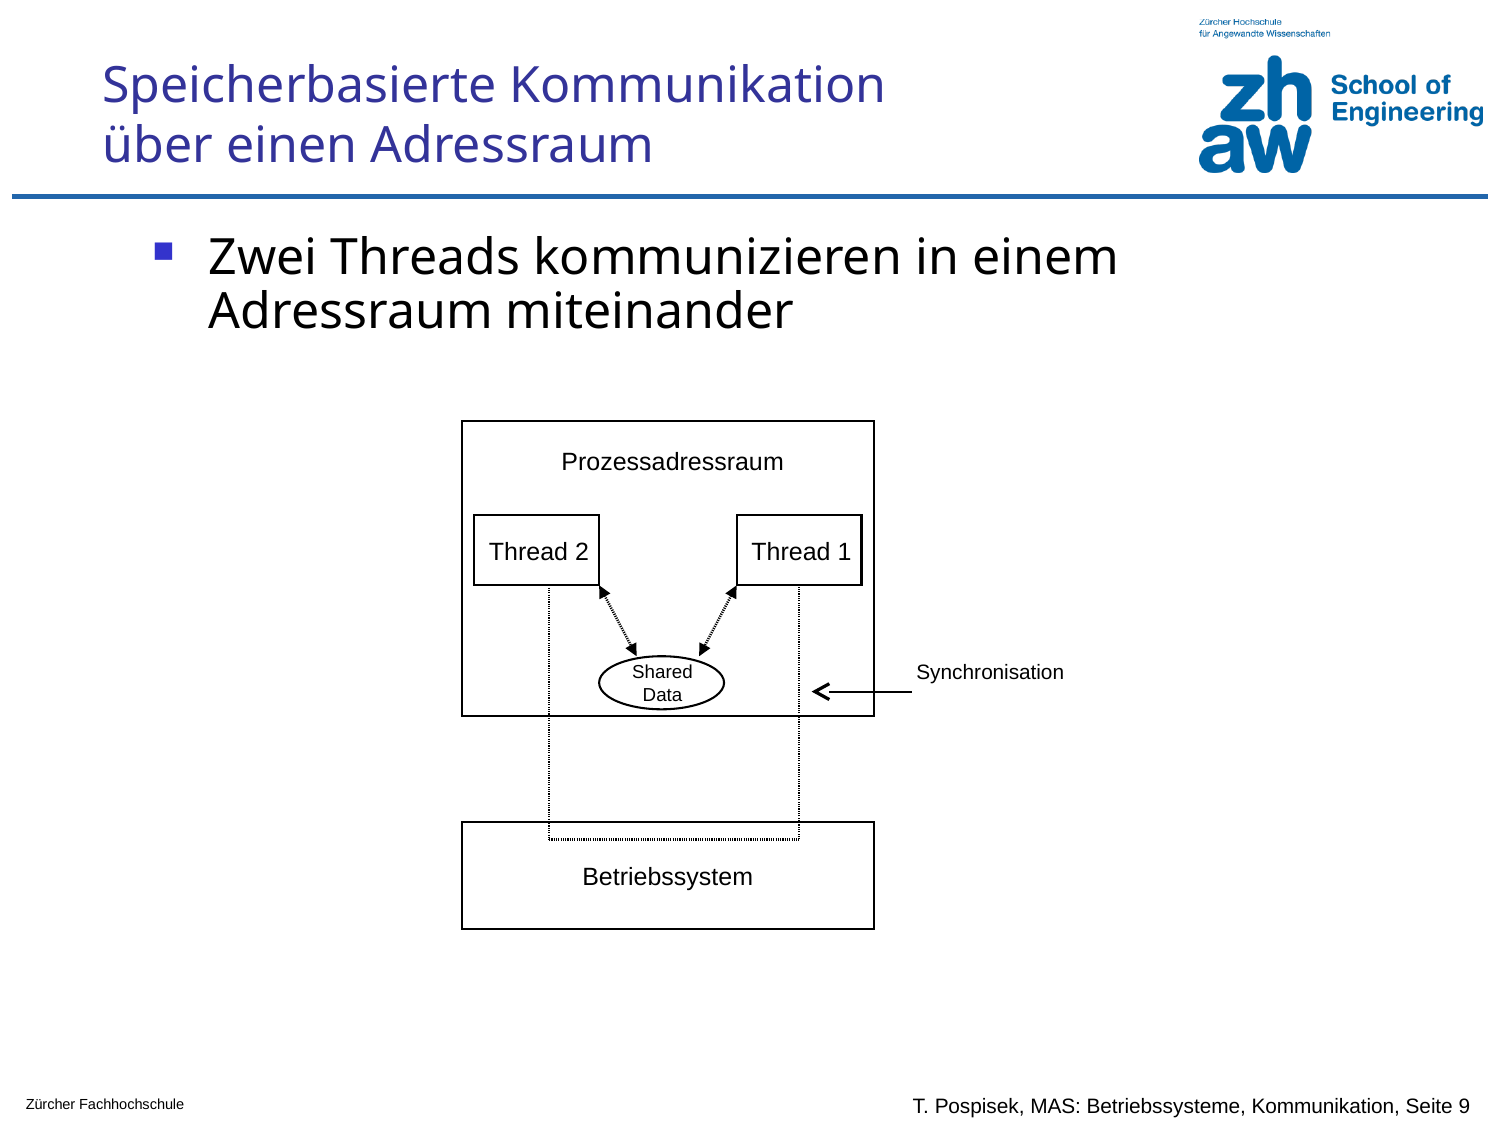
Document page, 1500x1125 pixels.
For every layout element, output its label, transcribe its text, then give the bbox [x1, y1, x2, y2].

picture [1199, 19, 1483, 173]
text_box [461, 420, 875, 717]
text_box Synchronisation [912, 656, 1069, 686]
text_box Thread 1 [736, 514, 862, 586]
text_box Prozessadressraum [557, 443, 789, 478]
text_box Thread 2 [474, 514, 600, 586]
title Speicherbasierte Kommunikation über einen Adressraum [87, 42, 1366, 181]
text_box Betriebssystem [461, 822, 875, 929]
text_box Shared Data [599, 656, 725, 710]
list Zwei Threads kommunizieren in einem Adressraum miteinander [137, 223, 1363, 433]
